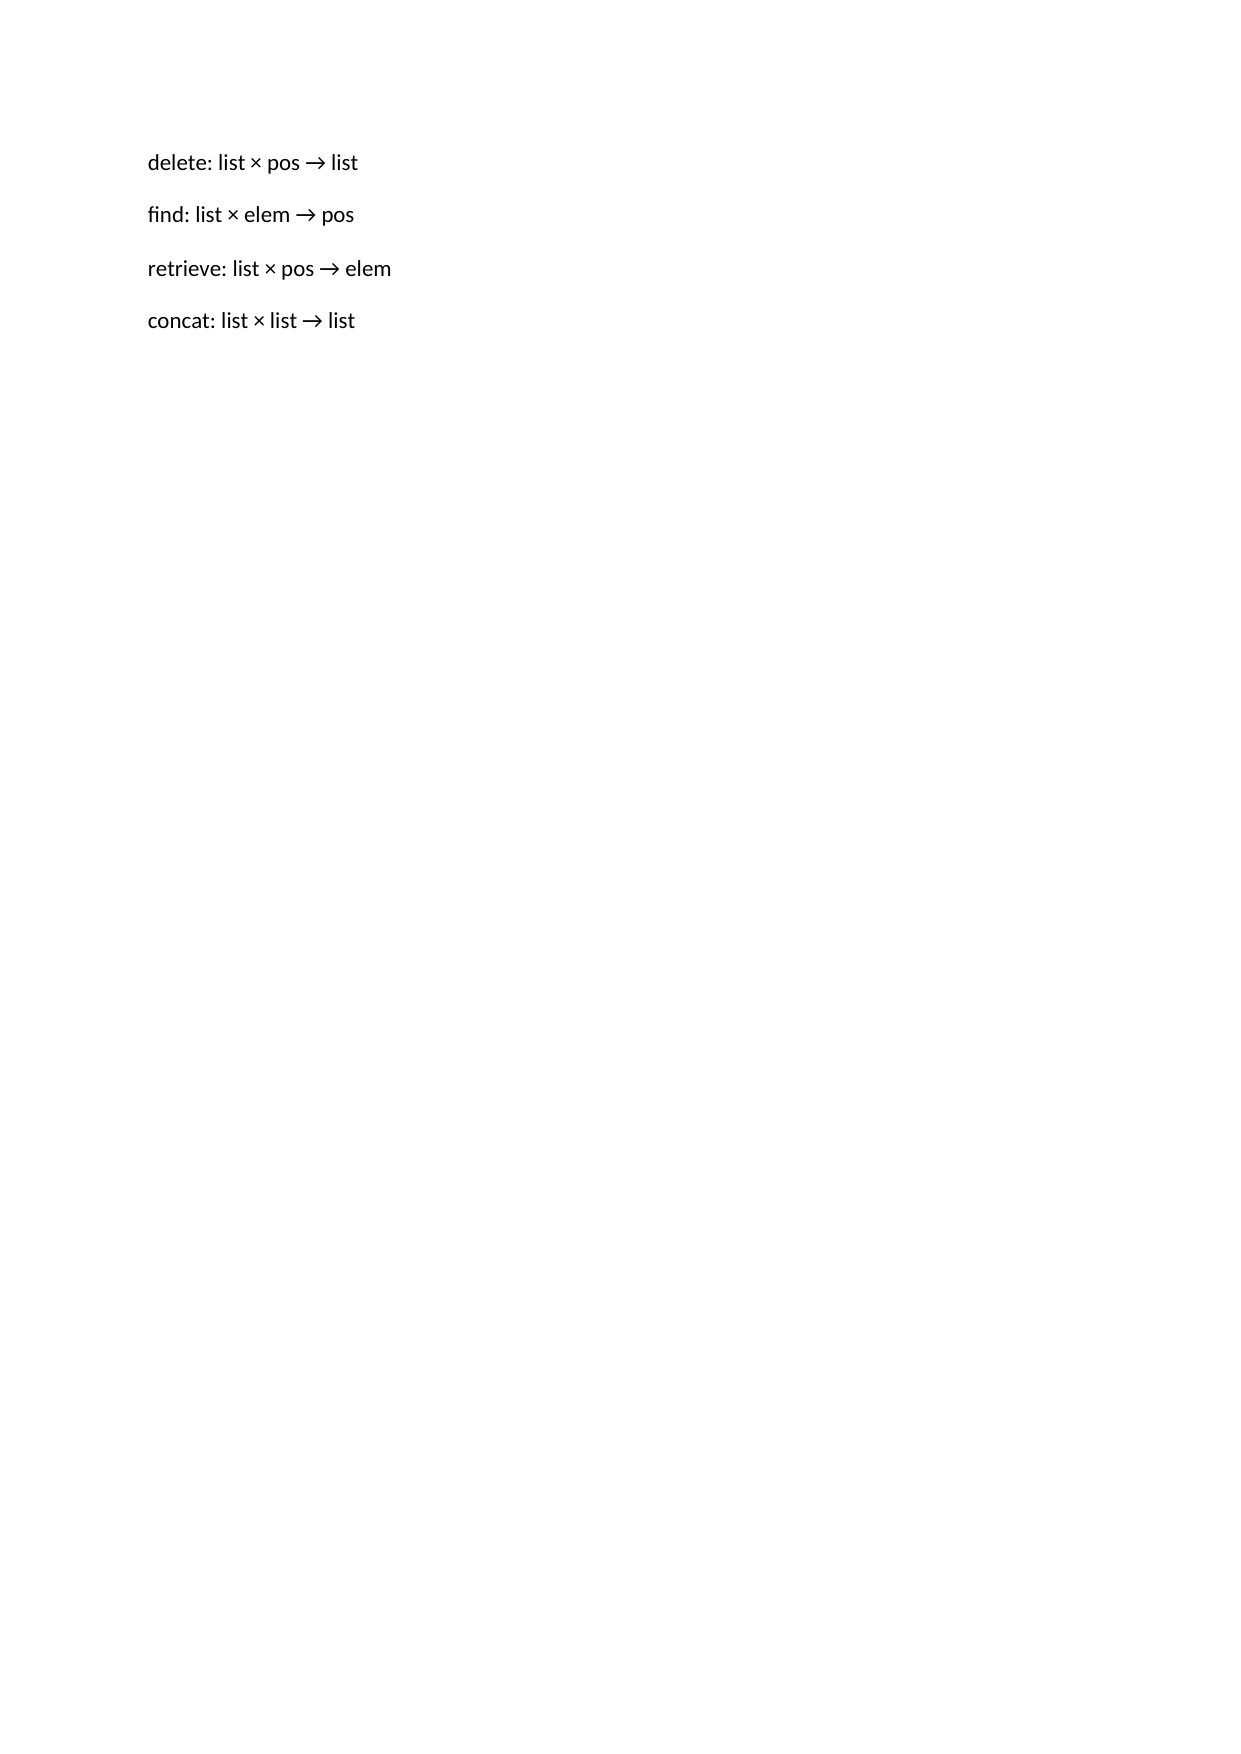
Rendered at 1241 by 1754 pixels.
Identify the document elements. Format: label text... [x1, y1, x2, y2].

text find: list × elem → pos [148, 201, 1093, 229]
text delete: list × pos → list [148, 148, 1093, 176]
text concat: list × list → list [148, 307, 1093, 335]
text retrieve: list × pos → elem [148, 254, 1093, 282]
